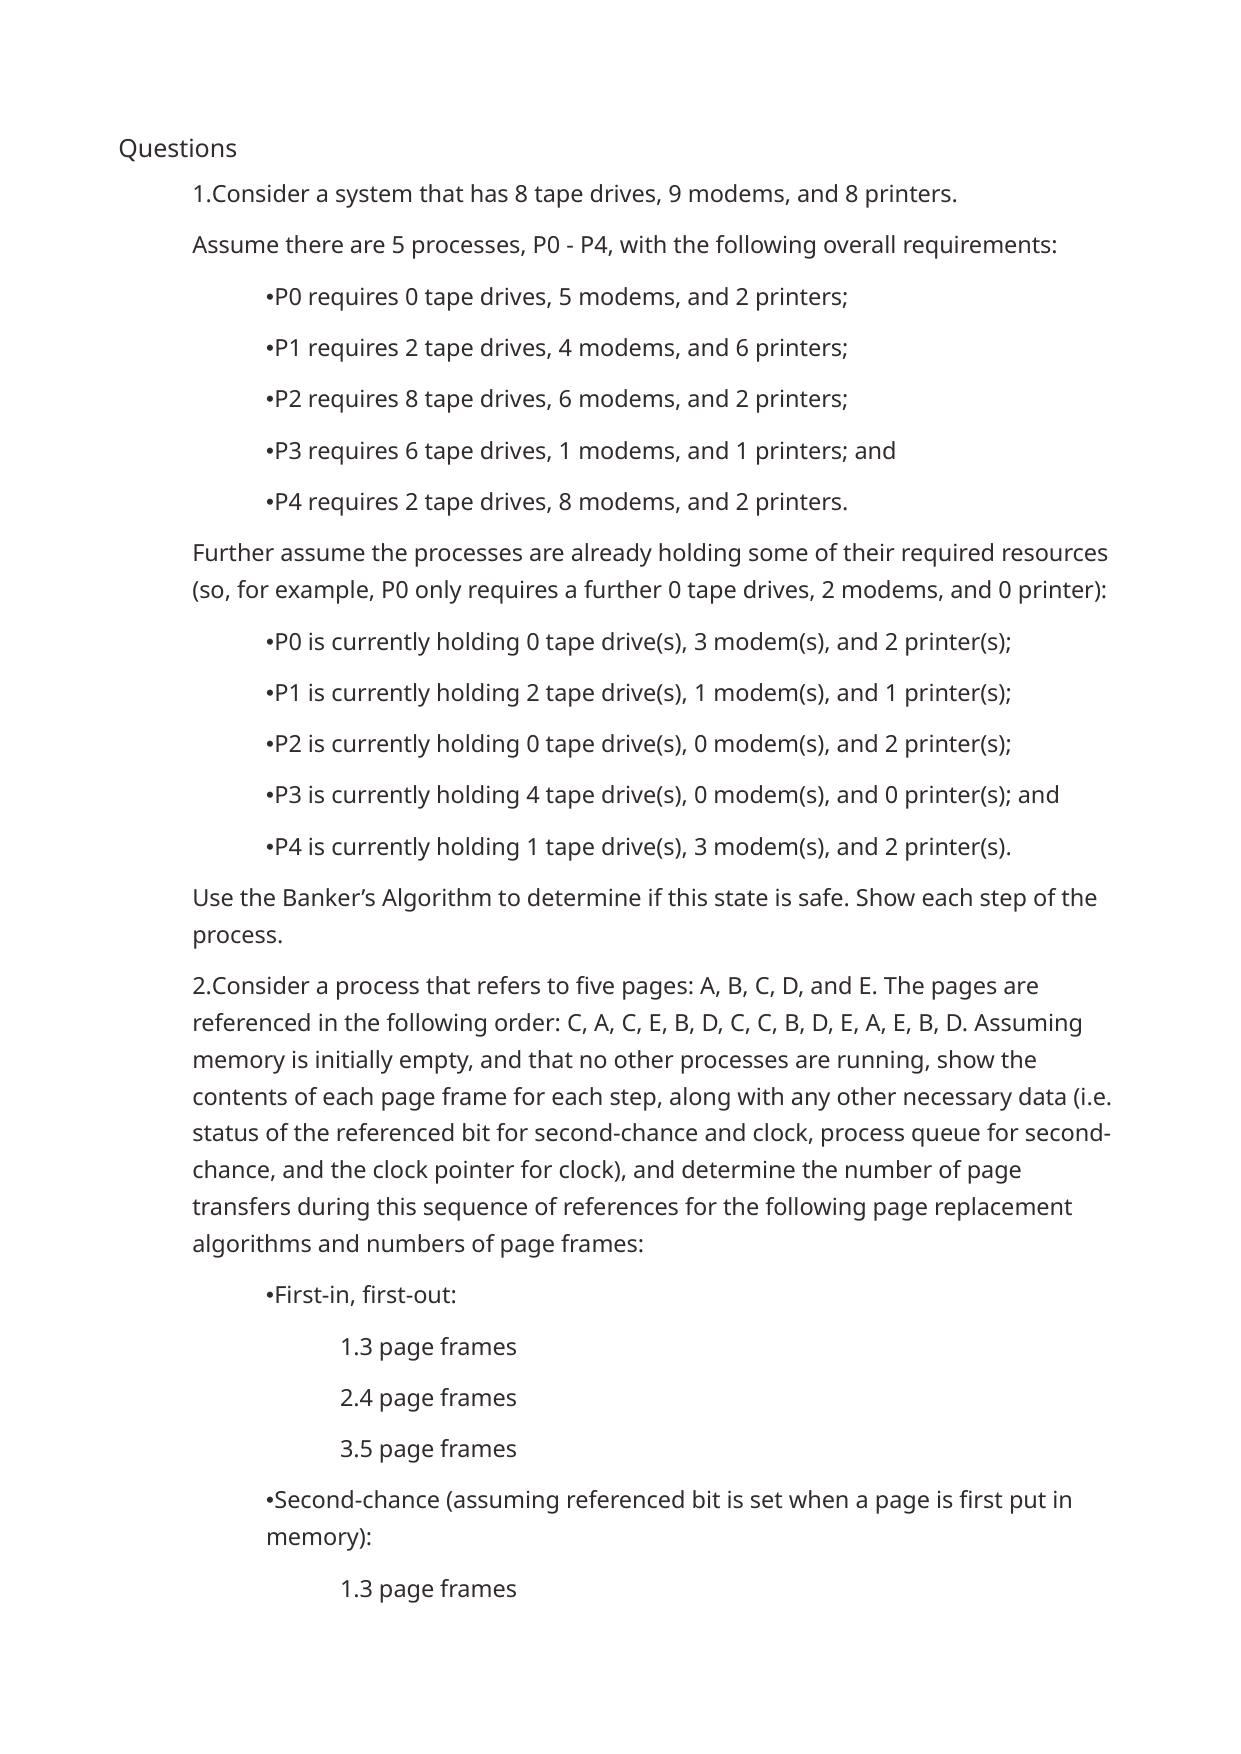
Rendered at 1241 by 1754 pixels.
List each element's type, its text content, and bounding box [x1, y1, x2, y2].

list Consider a process that refers to five pages: A, B, C, D, and E. The pages are referenced in the following order: C, A, C, E, B, D, C, C, B, D, E, A, E, B, D. Assuming memory is initially empty, and that no other processes are running, show the contents of each page frame for each step, along with any other necessary data (i.e. status of the referenced bit for second-chance and clock, process queue for second-chance, and the clock pointer for clock), and determine the number of page transfers during this sequence of references for the following page replacement algorithms and numbers of page frames: [118, 970, 1122, 1259]
list 4 page frames [118, 1381, 1122, 1413]
list P0 is currently holding 0 tape drive(s), 3 modem(s), and 2 printer(s); [118, 625, 1122, 657]
list 3 page frames [118, 1330, 1122, 1362]
list Use the Banker’s Algorithm to determine if this state is safe. Show each step of the process. [118, 882, 1122, 950]
list P3 requires 6 tape drives, 1 modems, and 1 printers; and [118, 434, 1122, 466]
list Further assume the processes are already holding some of their required resources (so, for example, P0 only requires a further 0 tape drives, 2 modems, and 0 printer): [118, 537, 1122, 605]
list 5 page frames [118, 1432, 1122, 1464]
list P3 is currently holding 4 tape drive(s), 0 modem(s), and 0 printer(s); and [118, 779, 1122, 811]
list P4 is currently holding 1 tape drive(s), 3 modem(s), and 2 printer(s). [118, 830, 1122, 862]
list P1 requires 2 tape drives, 4 modems, and 6 printers; [118, 331, 1122, 363]
list First-in, first-out: [118, 1278, 1122, 1310]
list P2 is currently holding 0 tape drive(s), 0 modem(s), and 2 printer(s); [118, 727, 1122, 759]
list Assume there are 5 processes, P0 - P4, with the following overall requirements: [118, 228, 1122, 261]
list P0 requires 0 tape drives, 5 modems, and 2 printers; [118, 280, 1122, 312]
list P2 requires 8 tape drives, 6 modems, and 2 printers; [118, 383, 1122, 414]
list P1 is currently holding 2 tape drive(s), 1 modem(s), and 1 printer(s); [118, 676, 1122, 708]
list P4 requires 2 tape drives, 8 modems, and 2 printers. [118, 485, 1122, 517]
subtitle Questions [118, 131, 1122, 165]
list Consider a system that has 8 tape drives, 9 modems, and 8 printers. [118, 177, 1122, 209]
list Second-chance (assuming referenced bit is set when a page is first put in memory): [118, 1484, 1122, 1553]
list 3 page frames [118, 1572, 1122, 1604]
